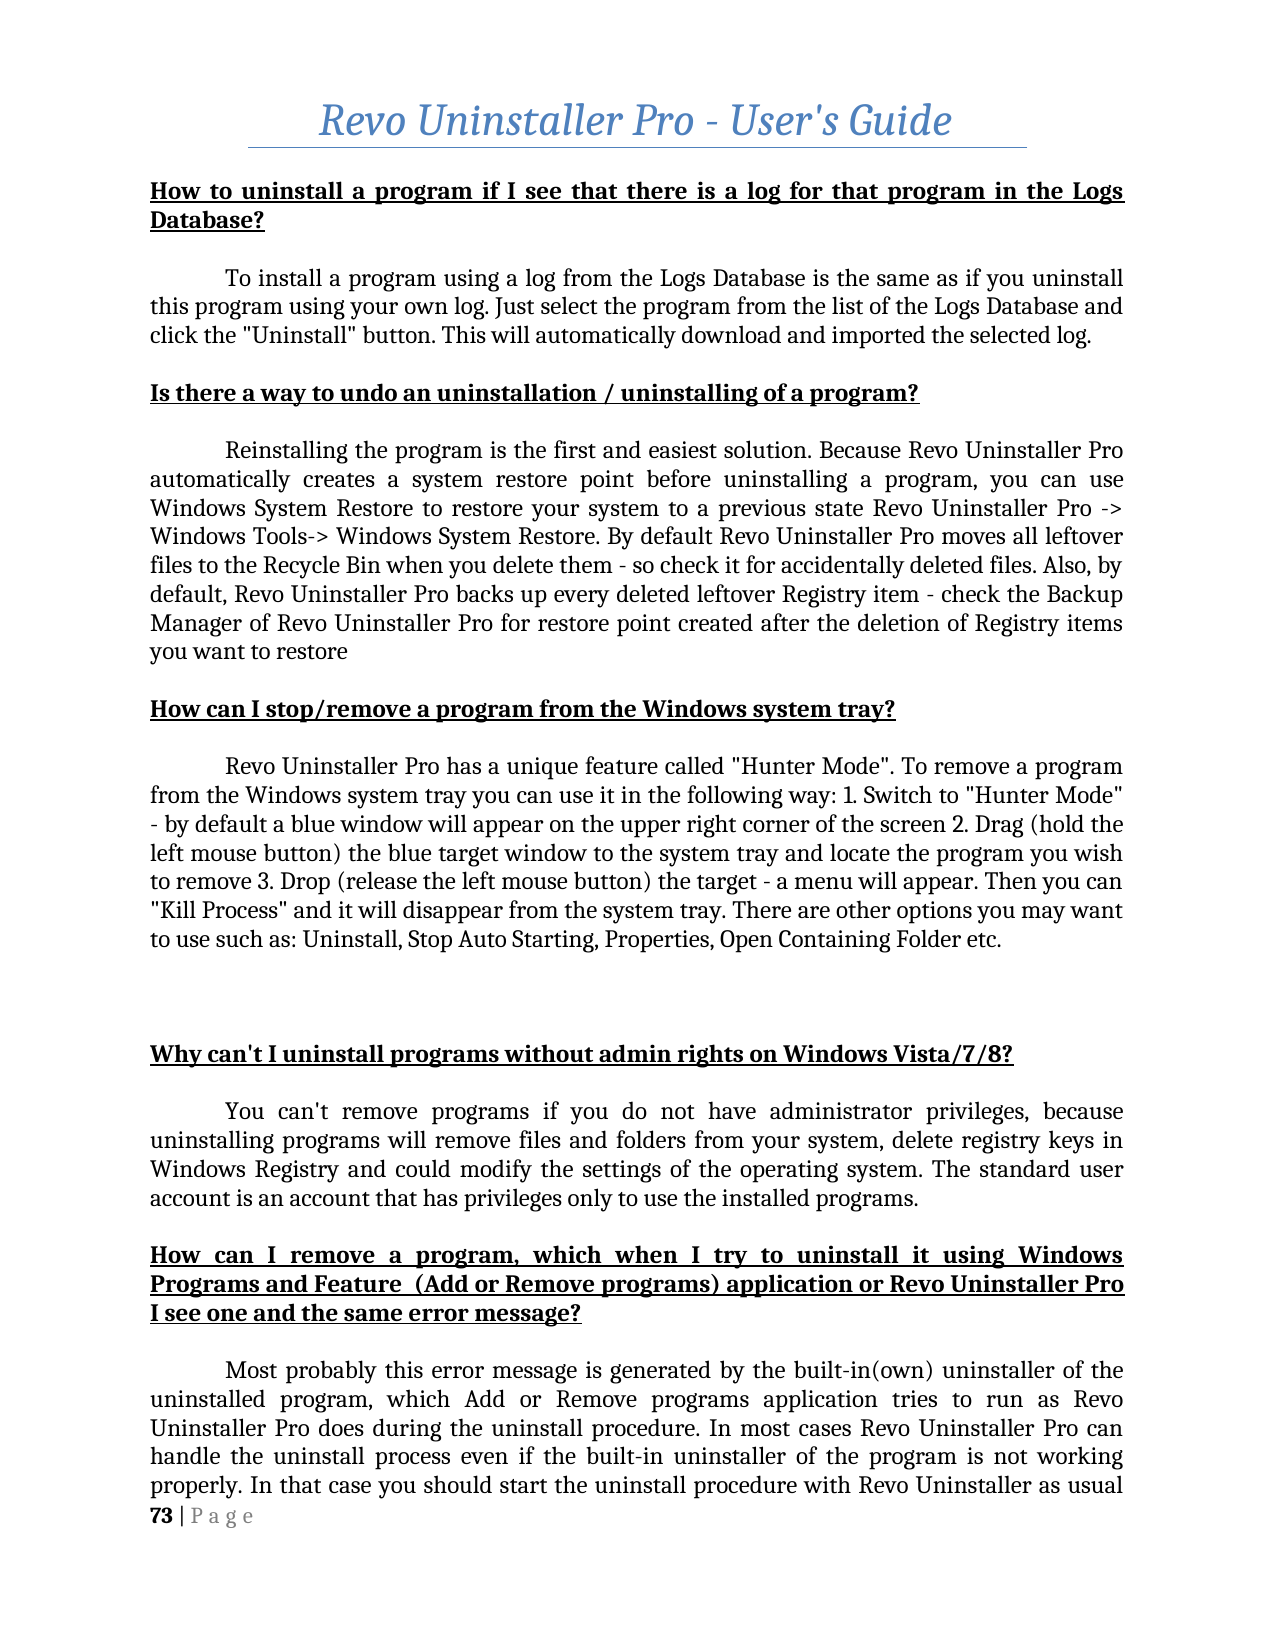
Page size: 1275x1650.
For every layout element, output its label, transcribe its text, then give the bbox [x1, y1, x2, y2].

text Database? [150, 203, 1125, 235]
text To install a program using a log from the Logs Database is the same as if you uninstall this program using your own log. Just select the program from the list of the Logs Database and click the "Uninstall" button. This will automatically download and imported the selected log. [150, 263, 1125, 350]
text Most probably this error message is generated by the built-in(own) uninstaller of the uninstalled program, which Add or Remove programs application tries to run as Revo Uninstaller Pro does during the uninstall procedure. In most cases Revo Uninstaller Pro can handle the uninstall process even if the built-in uninstaller of the program is not working properly. In that case you should start the uninstall procedure with Revo Uninstaller as usual [150, 1356, 1125, 1500]
text Why can't I uninstall programs without admin rights on Windows Vista/7/8? [150, 1040, 1125, 1068]
text How to uninstall a program if I see that there is a log for that program in the Logs [150, 177, 1125, 201]
text Is there a way to undo an uninstallation / uninstalling of a program? [150, 378, 1125, 407]
text You can't remove programs if you do not have administrator privileges, because uninstalling programs will remove files and folders from your system, delete registry keys in Windows Registry and could modify the settings of the operating system. The standard user account is an account that has privileges only to use the installed programs. [150, 1097, 1125, 1212]
text I see one and the same error message? [150, 1296, 1125, 1327]
text How can I remove a program, which when I try to uninstall it using Windows Programs and Feature (Add or Remove programs) application or Revo Uninstaller Pro [150, 1241, 1125, 1294]
text Revo Uninstaller Pro has a unique feature called "Hunter Mode". To remove a program from the Windows system tray you can use it in the following way: 1. Switch to "Hunter Mode" - by default a blue window will appear on the upper right corner of the screen 2. Drag (hold the left mouse button) the blue target window to the system tray and locate the program you wish to remove 3. Drop (release the left mouse button) the target - a menu will appear. Then you can "Kill Process" and it will disappear from the system tray. There are other options you may want to use such as: Uninstall, Stop Auto Starting, Properties, Open Containing Folder etc. [150, 752, 1125, 953]
text How can I stop/remove a program from the Windows system tray? [150, 695, 1125, 723]
text Reinstalling the program is the first and easiest solution. Because Revo Uninstaller Pro automatically creates a system restore point before uninstalling a program, you can use Windows System Restore to restore your system to a previous state Revo Uninstaller Pro -> Windows Tools-> Windows System Restore. By default Revo Uninstaller Pro moves all leftover files to the Recycle Bin when you delete them - so check it for accidentally deleted files. Also, by default, Revo Uninstaller Pro backs up every deleted leftover Registry item - check the Backup Manager of Revo Uninstaller Pro for restore point created after the deletion of Registry items you want to restore [150, 436, 1125, 666]
